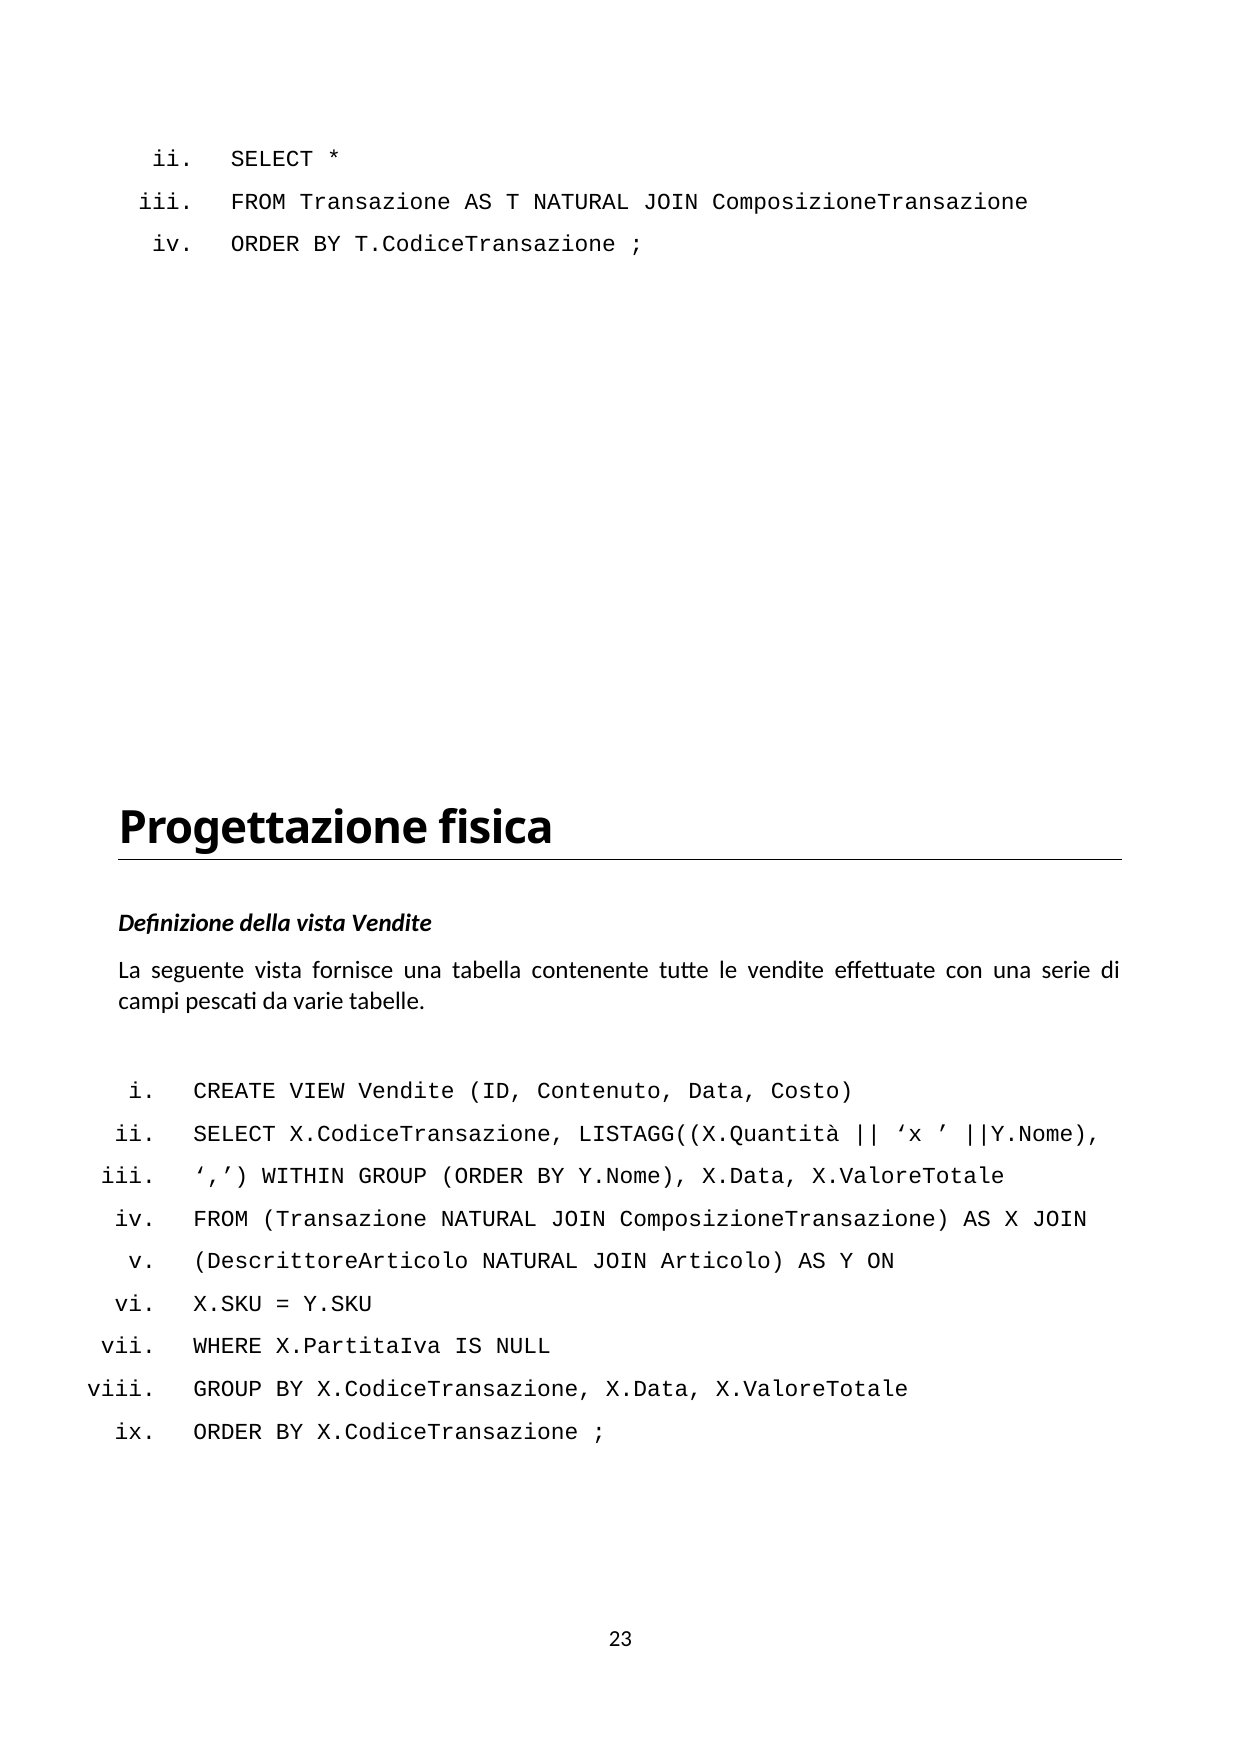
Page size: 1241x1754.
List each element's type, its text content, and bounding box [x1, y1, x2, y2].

list ORDER BY T.CodiceTransazione ; [193, 233, 1122, 259]
list SELECT X.CodiceTransazione, LISTAGG((X.Quantità || ‘x ’ ||Y.Nome), [156, 1122, 1122, 1148]
list SELECT * [193, 148, 1122, 173]
list (DescrittoreArticolo NATURAL JOIN Articolo) AS Y ON [156, 1250, 1122, 1276]
list X.SKU = Y.SKU [156, 1292, 1122, 1318]
text La seguente vista fornisce una tabella contenente tutte le vendite effettuate con una serie di campi pescati da varie tabelle. [118, 954, 1122, 1015]
list FROM (Transazione NATURAL JOIN ComposizioneTransazione) AS X JOIN [156, 1207, 1122, 1233]
list ‘,’) WITHIN GROUP (ORDER BY Y.Nome), X.Data, X.ValoreTotale [156, 1164, 1122, 1190]
title Progettazione fisica [118, 794, 1122, 859]
list WHERE X.PartitaIva IS NULL [156, 1335, 1122, 1361]
list ORDER BY X.CodiceTransazione ; [156, 1420, 1122, 1446]
text Definizione della vista Vendite [118, 907, 1122, 938]
list FROM Transazione AS T NATURAL JOIN ComposizioneTransazione [193, 190, 1122, 216]
list GROUP BY X.CodiceTransazione, X.Data, X.ValoreTotale [156, 1377, 1122, 1403]
list CREATE VIEW Vendite (ID, Contenuto, Data, Costo) [156, 1079, 1122, 1105]
